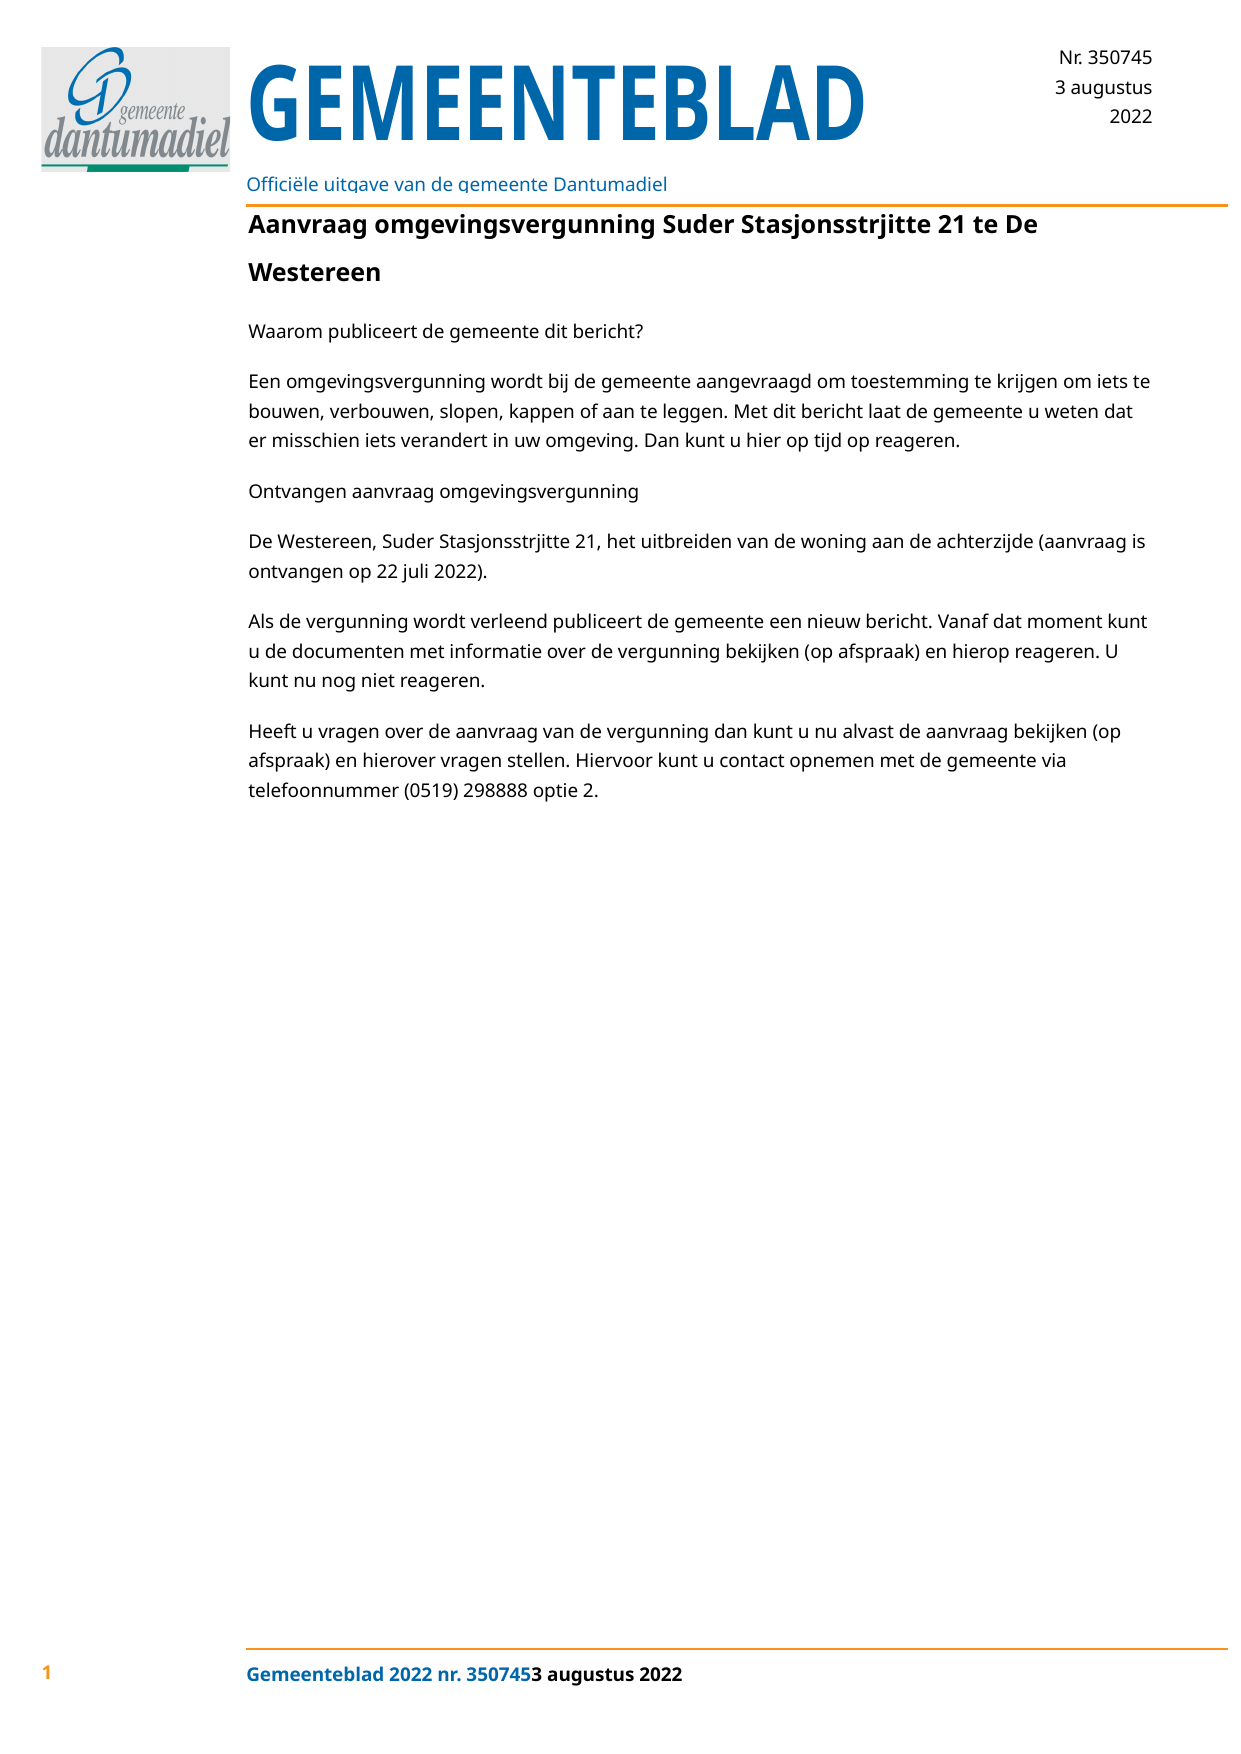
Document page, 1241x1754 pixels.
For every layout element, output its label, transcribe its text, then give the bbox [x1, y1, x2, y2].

text Ontvangen aanvraag omgevingsvergunning [248, 478, 1152, 504]
text Heeft u vragen over de aanvraag van de vergunning dan kunt u nu alvast de aanvraag bekijken (op afspraak) en hierover vragen stellen. Hiervoor kunt u contact opnemen met de gemeente via telefoonnummer (0519) 298888 optie 2. [248, 718, 1152, 803]
picture [41, 47, 231, 172]
text Aanvraag omgevingsvergunning Suder Stasjonsstrjitte 21 te De Westereen [248, 207, 1152, 288]
text Waarom publiceert de gemeente dit bericht? [248, 318, 1152, 344]
text De Westereen, Suder Stasjonsstrjitte 21, het uitbreiden van de woning aan de achterzijde (aanvraag is ontvangen op 22 juli 2022). [248, 528, 1152, 584]
text Een omgevingsvergunning wordt bij de gemeente aangevraagd om toestemming te krijgen om iets te bouwen, verbouwen, slopen, kappen of aan te leggen. Met dit bericht laat de gemeente u weten dat er misschien iets verandert in uw omgeving. Dan kunt u hier op tijd op reageren. [248, 368, 1152, 453]
text Als de vergunning wordt verleend publiceert de gemeente een nieuw bericht. Vanaf dat moment kunt u de documenten met informatie over de vergunning bekijken (op afspraak) en hierop reageren. U kunt nu nog niet reageren. [248, 608, 1152, 693]
